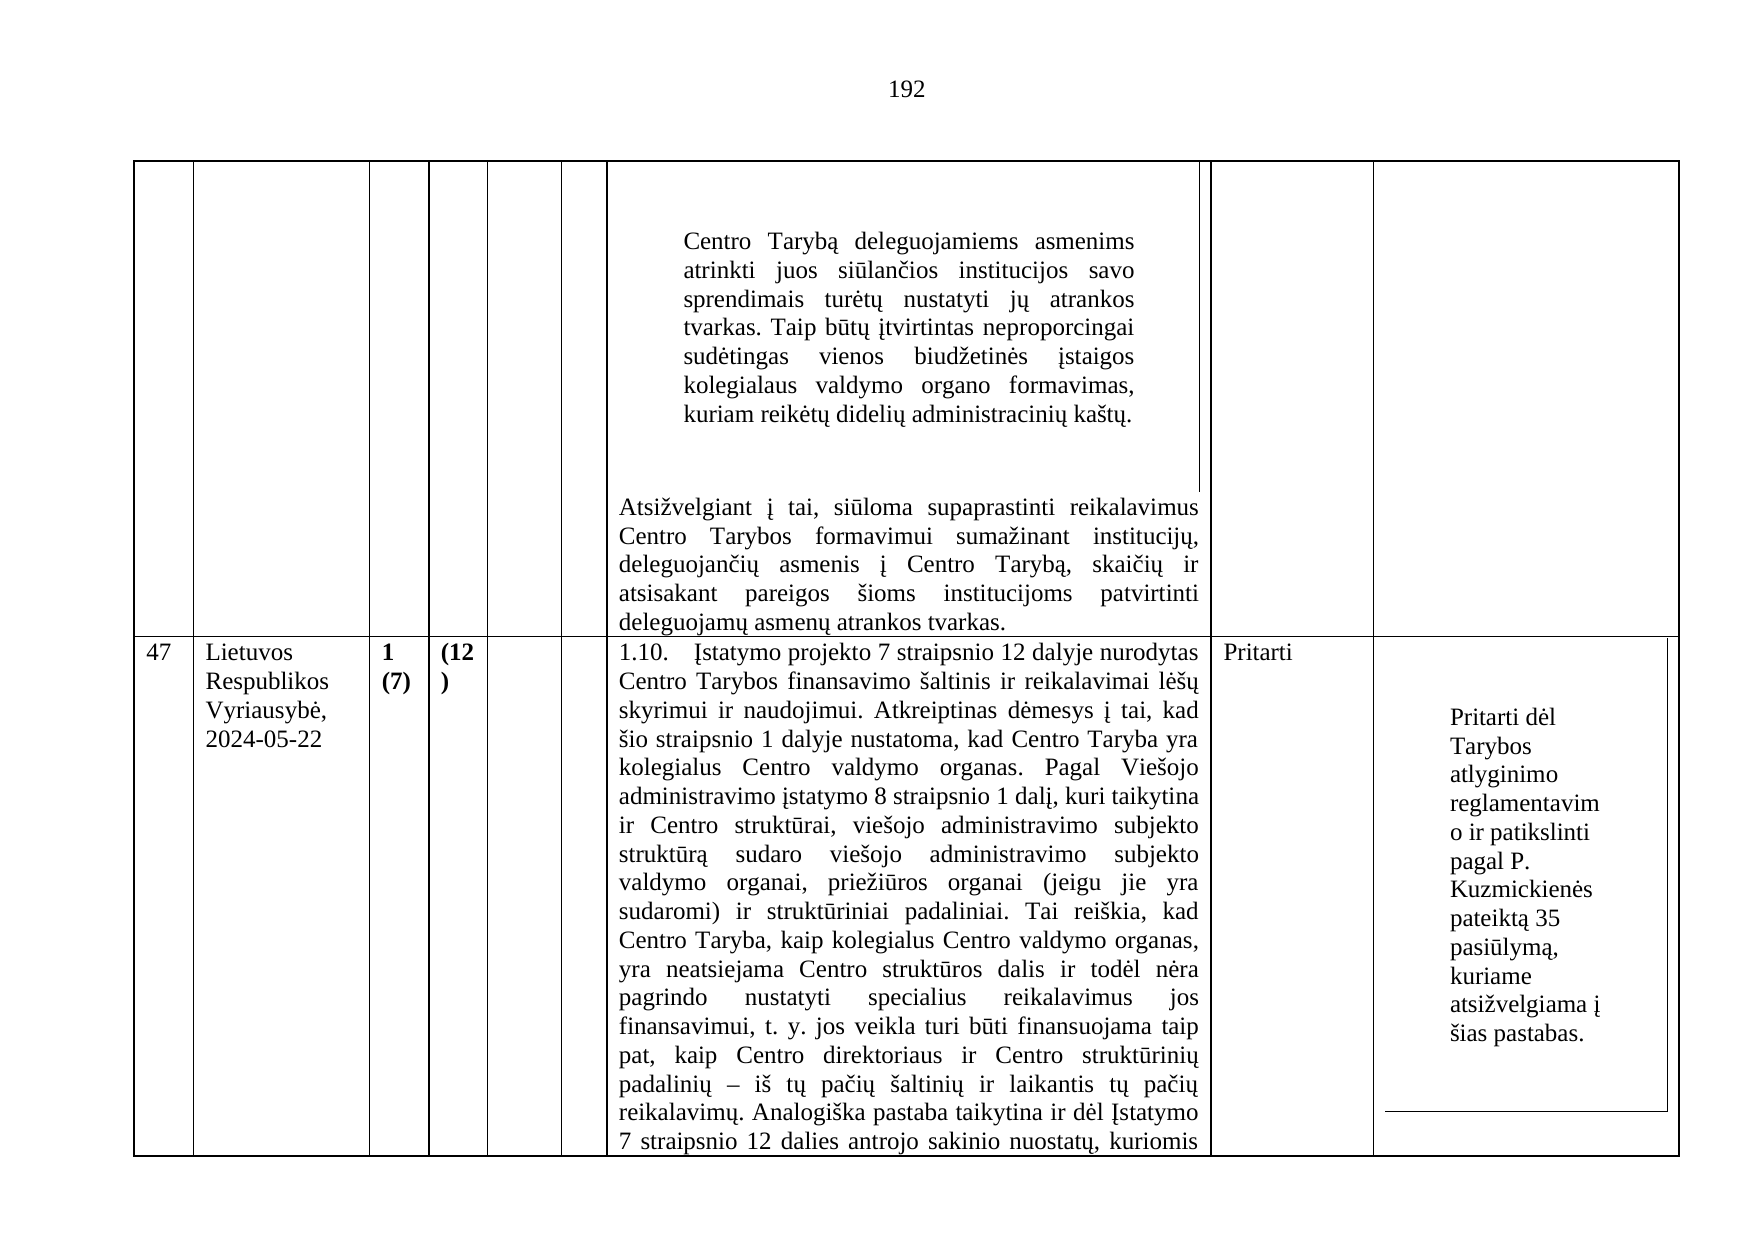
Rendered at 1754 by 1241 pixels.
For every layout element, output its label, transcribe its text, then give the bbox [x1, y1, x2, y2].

table_cell Pritarti [1212, 637, 1373, 1155]
table_cell [194, 162, 369, 636]
table_cell [1374, 162, 1678, 636]
table_cell [370, 162, 428, 636]
table_cell [562, 162, 606, 636]
table_cell [430, 162, 487, 636]
table_cell [562, 637, 606, 1155]
table_cell [135, 162, 193, 636]
table_cell Pritarti dėl Tarybos atlyginimo reglamentavimo ir patikslinti pagal P. Kuzmickienės pateiktą 35 pasiūlymą, kuriame atsižvelgiama į šias pastabas. [1374, 637, 1678, 1155]
table_cell [488, 162, 561, 636]
table_cell 47 [135, 637, 193, 1155]
table_cell [1212, 162, 1373, 636]
table_cell Lietuvos Respublikos Vyriausybė, 2024-05-22 [194, 637, 369, 1155]
table_cell Centro Tarybą deleguojamiems asmenims atrinkti juos siūlančios institucijos savo sprendimais turėtų nustatyti jų atrankos tvarkas. Taip būtų įtvirtintas neproporcingai sudėtingas vienos biudžetinės įstaigos kolegialaus valdymo organo formavimas, kuriam reikėtų didelių administracinių kaštų. Atsižvelgiant į tai, siūloma supaprastinti reikalavimus Centro Tarybos formavimui sumažinant institucijų, deleguojančių asmenis į Centro Tarybą, skaičių ir atsisakant pareigos šioms institucijoms patvirtinti deleguojamų asmenų atrankos tvarkas. [608, 162, 1210, 636]
table_cell (12) [430, 637, 487, 1155]
table_cell [488, 637, 561, 1155]
table_cell 1 (7) [370, 637, 428, 1155]
